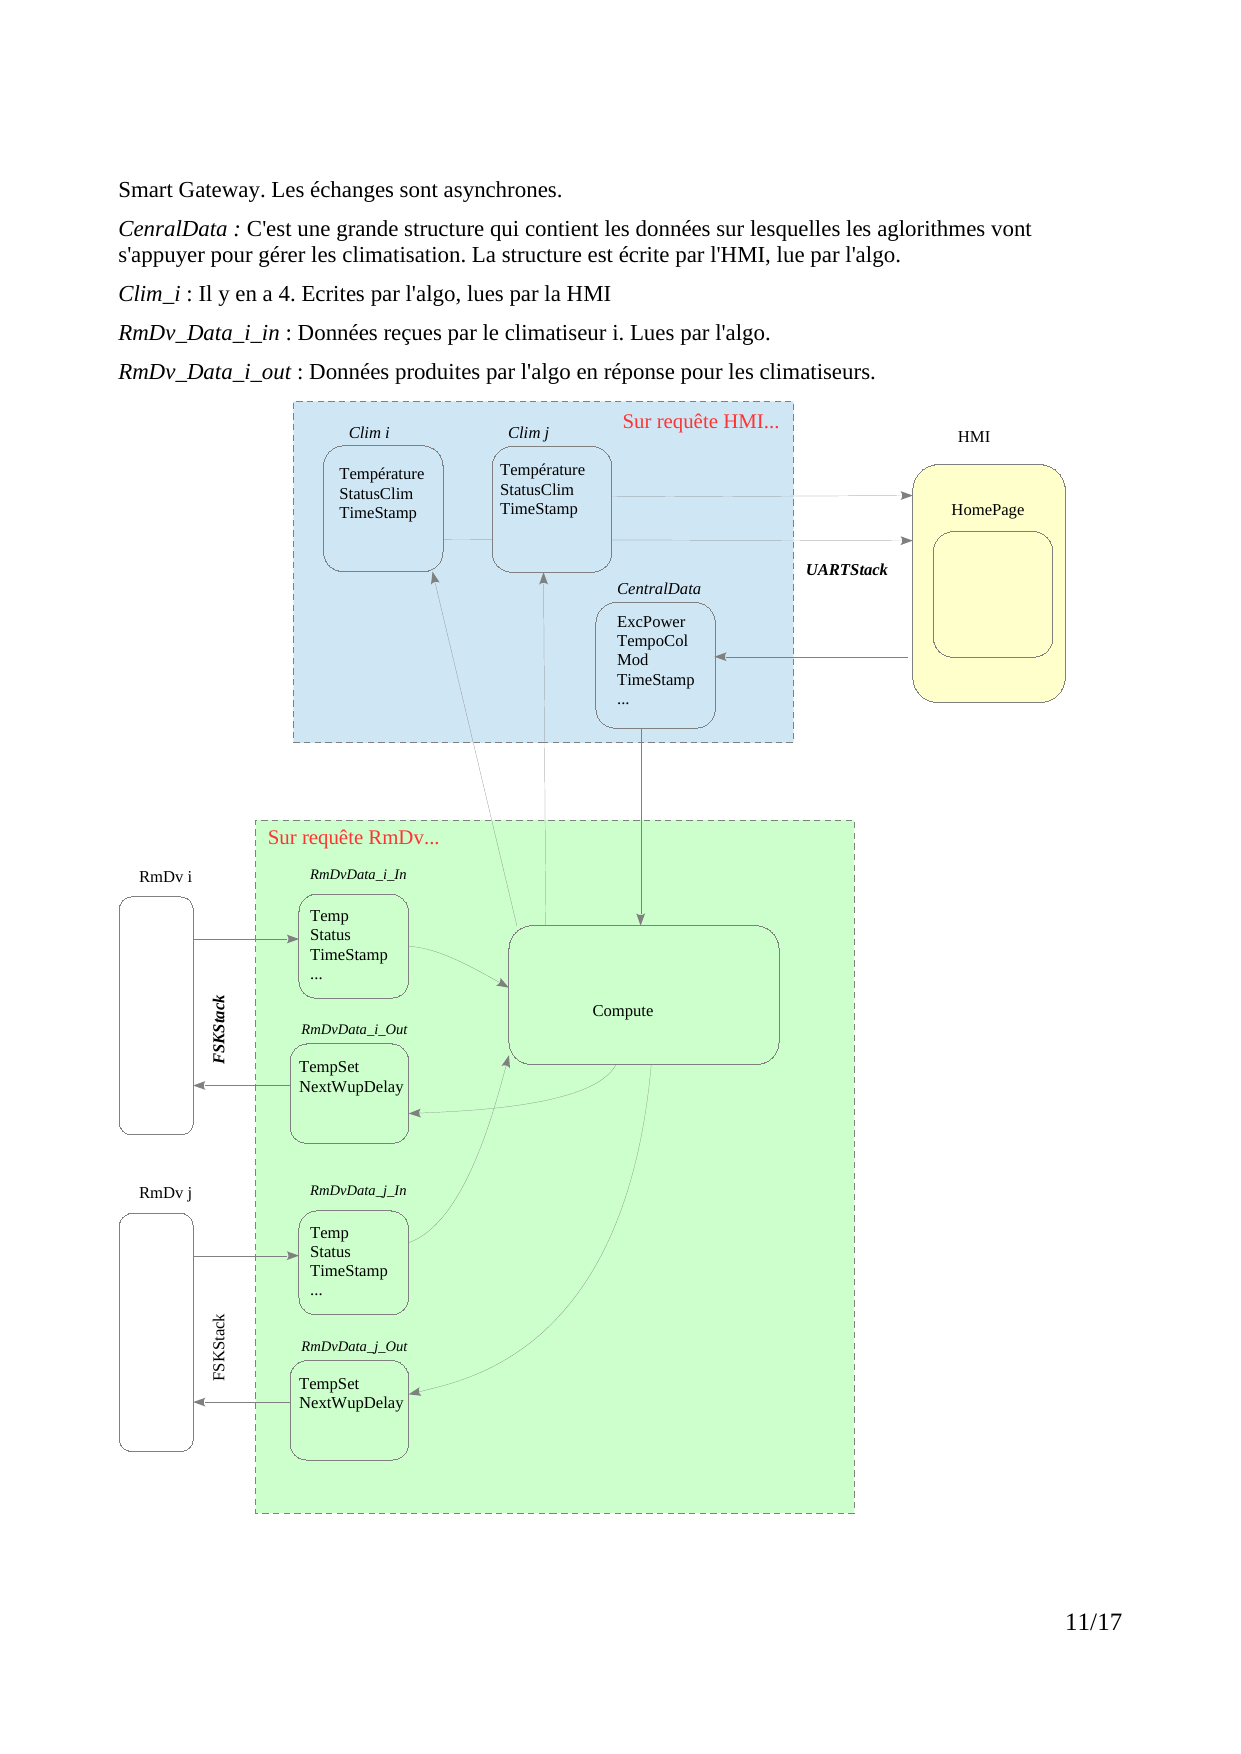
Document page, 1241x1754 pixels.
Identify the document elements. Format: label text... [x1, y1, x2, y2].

text CenralData : C'est une grande structure qui contient les données sur lesquelles les aglorithmes vont s'appuyer pour gérer les climatisation. La structure est écrite par l'HMI, lue par l'algo. [118, 215, 1122, 268]
text Smart Gateway. Les échanges sont asynchrones. [118, 176, 1122, 203]
text RmDv_Data_i_in : Données reçues par le climatiseur i. Lues par l'algo. [118, 319, 1122, 346]
text Clim_i : Il y en a 4. Ecrites par l'algo, lues par la HMI [118, 280, 1122, 307]
text RmDv_Data_i_out : Données produites par l'algo en réponse pour les climatiseurs. [118, 358, 1122, 384]
